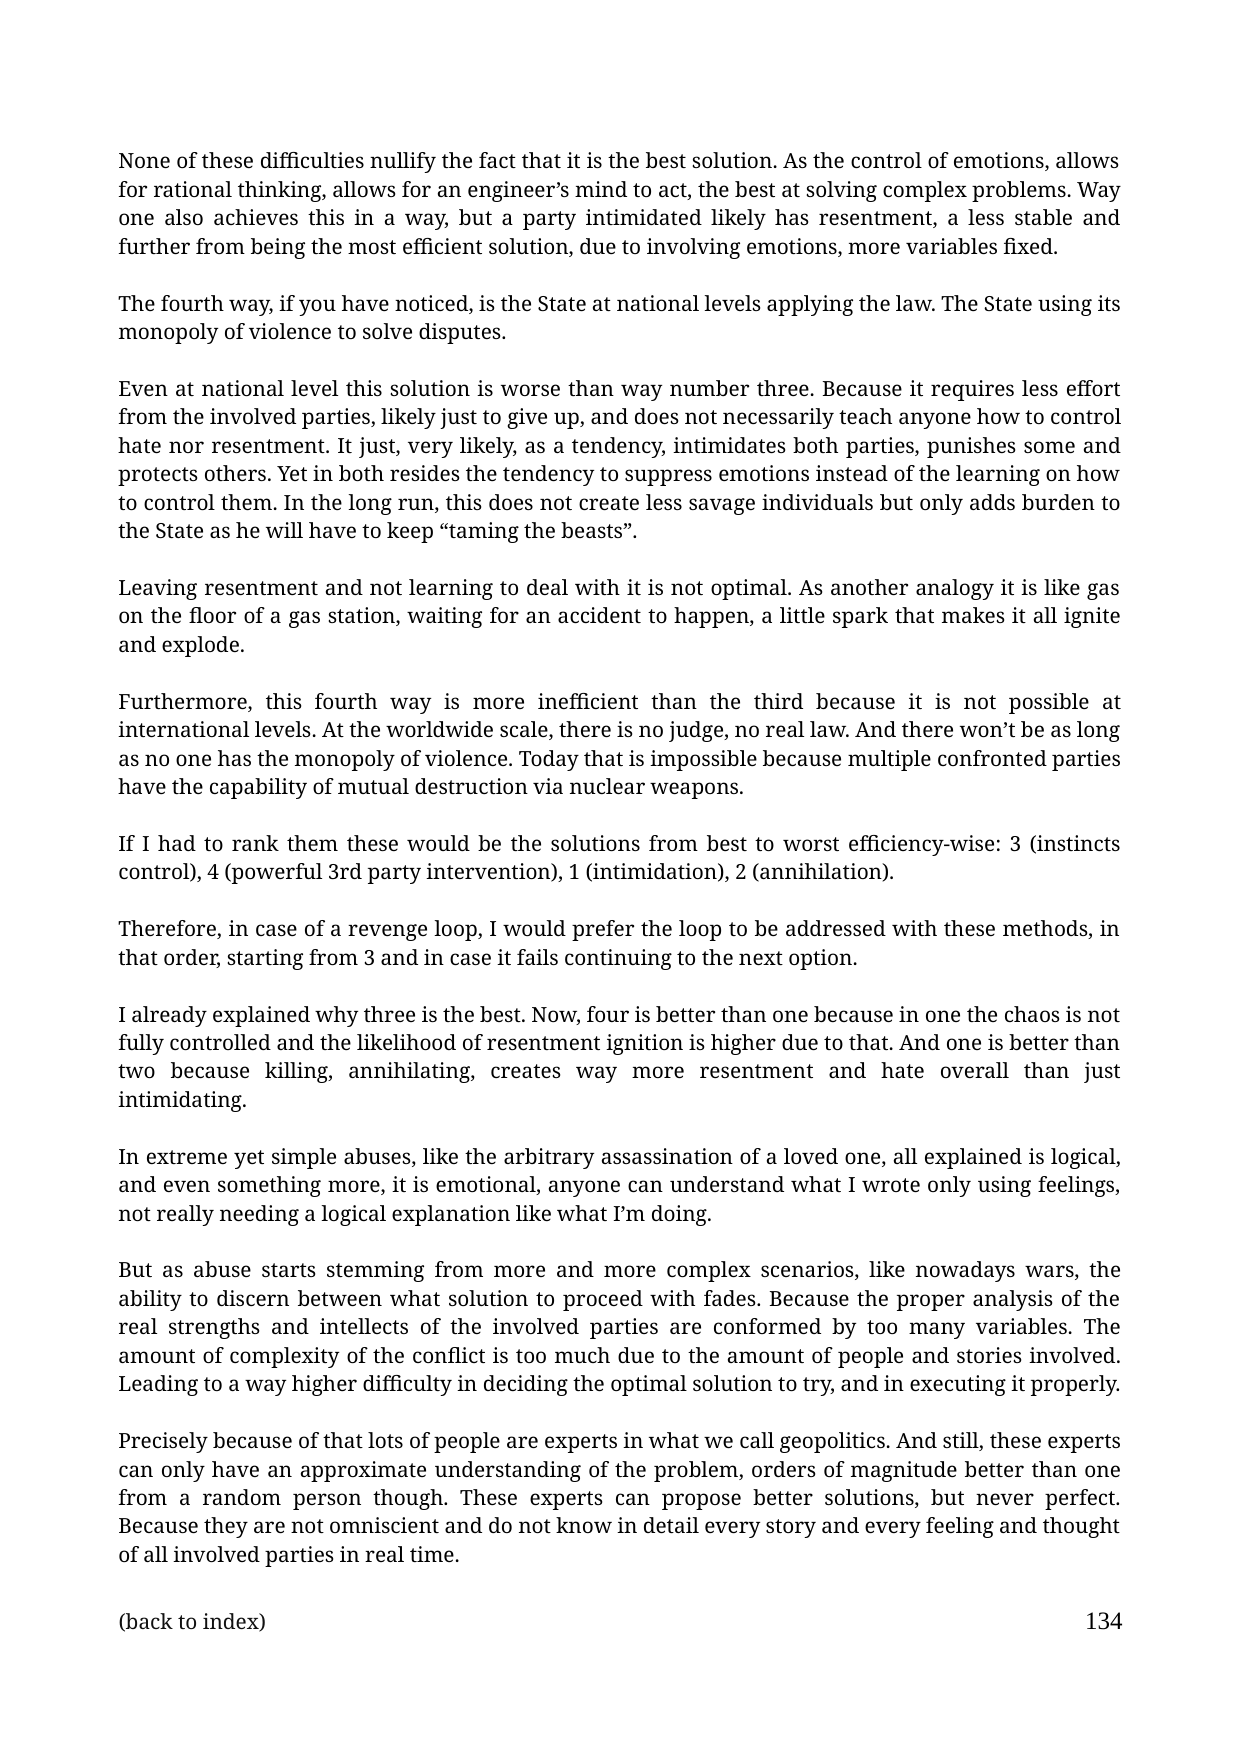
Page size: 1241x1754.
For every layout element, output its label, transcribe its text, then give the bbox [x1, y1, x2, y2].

text In extreme yet simple abuses, like the arbitrary assassination of a loved one, all explained is logical, and even something more, it is emotional, anyone can understand what I wrote only using feelings, not really needing a logical explanation like what I’m doing. [118, 1142, 1122, 1227]
text Therefore, in case of a revenge loop, I would prefer the loop to be addressed with these methods, in that order, starting from 3 and in case it fails continuing to the next option. [118, 914, 1122, 971]
text None of these difficulties nullify the fact that it is the best solution. As the control of emotions, allows for rational thinking, allows for an engineer’s mind to act, the best at solving complex problems. Way one also achieves this in a way, but a party intimidated likely has resentment, a less stable and further from being the most efficient solution, due to involving emotions, more variables fixed. [118, 147, 1122, 260]
text Precisely because of that lots of people are experts in what we call geopolitics. And still, these experts can only have an approximate understanding of the problem, orders of magnitude better than one from a random person though. These experts can propose better solutions, but never perfect. Because they are not omniscient and do not know in detail every story and every feeling and thought of all involved parties in real time. [118, 1426, 1122, 1568]
text Furthermore, this fourth way is more inefficient than the third because it is not possible at international levels. At the worldwide scale, there is no judge, no real law. And there won’t be as long as no one has the monopoly of violence. Today that is impossible because multiple confronted parties have the capability of mutual destruction via nuclear weapons. [118, 687, 1122, 801]
text The fourth way, if you have noticed, is the State at national levels applying the law. The State using its monopoly of violence to solve disputes. [118, 289, 1122, 346]
text But as abuse starts stemming from more and more complex scenarios, like nowadays wars, the ability to discern between what solution to proceed with fades. Because the proper analysis of the real strengths and intellects of the involved parties are conformed by too many variables. The amount of complexity of the conflict is too much due to the amount of people and stories involved. Leading to a way higher difficulty in deciding the optimal solution to try, and in executing it properly. [118, 1256, 1122, 1398]
text Leaving resentment and not learning to deal with it is not optimal. As another analogy it is like gas on the floor of a gas station, waiting for an accident to happen, a little spark that makes it all ignite and explode. [118, 573, 1122, 658]
text If I had to rank them these would be the solutions from best to worst efficiency-wise: 3 (instincts control), 4 (powerful 3rd party intervention), 1 (intimidation), 2 (annihilation). [118, 829, 1122, 886]
text I already explained why three is the best. Now, four is better than one because in one the chaos is not fully controlled and the likelihood of resentment ignition is higher due to that. And one is better than two because killing, annihilating, creates way more resentment and hate overall than just intimidating. [118, 1000, 1122, 1113]
text Even at national level this solution is worse than way number three. Because it requires less effort from the involved parties, likely just to give up, and does not necessarily teach anyone how to control hate nor resentment. It just, very likely, as a tendency, intimidates both parties, punishes some and protects others. Yet in both resides the tendency to suppress emotions instead of the learning on how to control them. In the long run, this does not create less savage individuals but only adds burden to the State as he will have to keep “taming the beasts”. [118, 374, 1122, 545]
